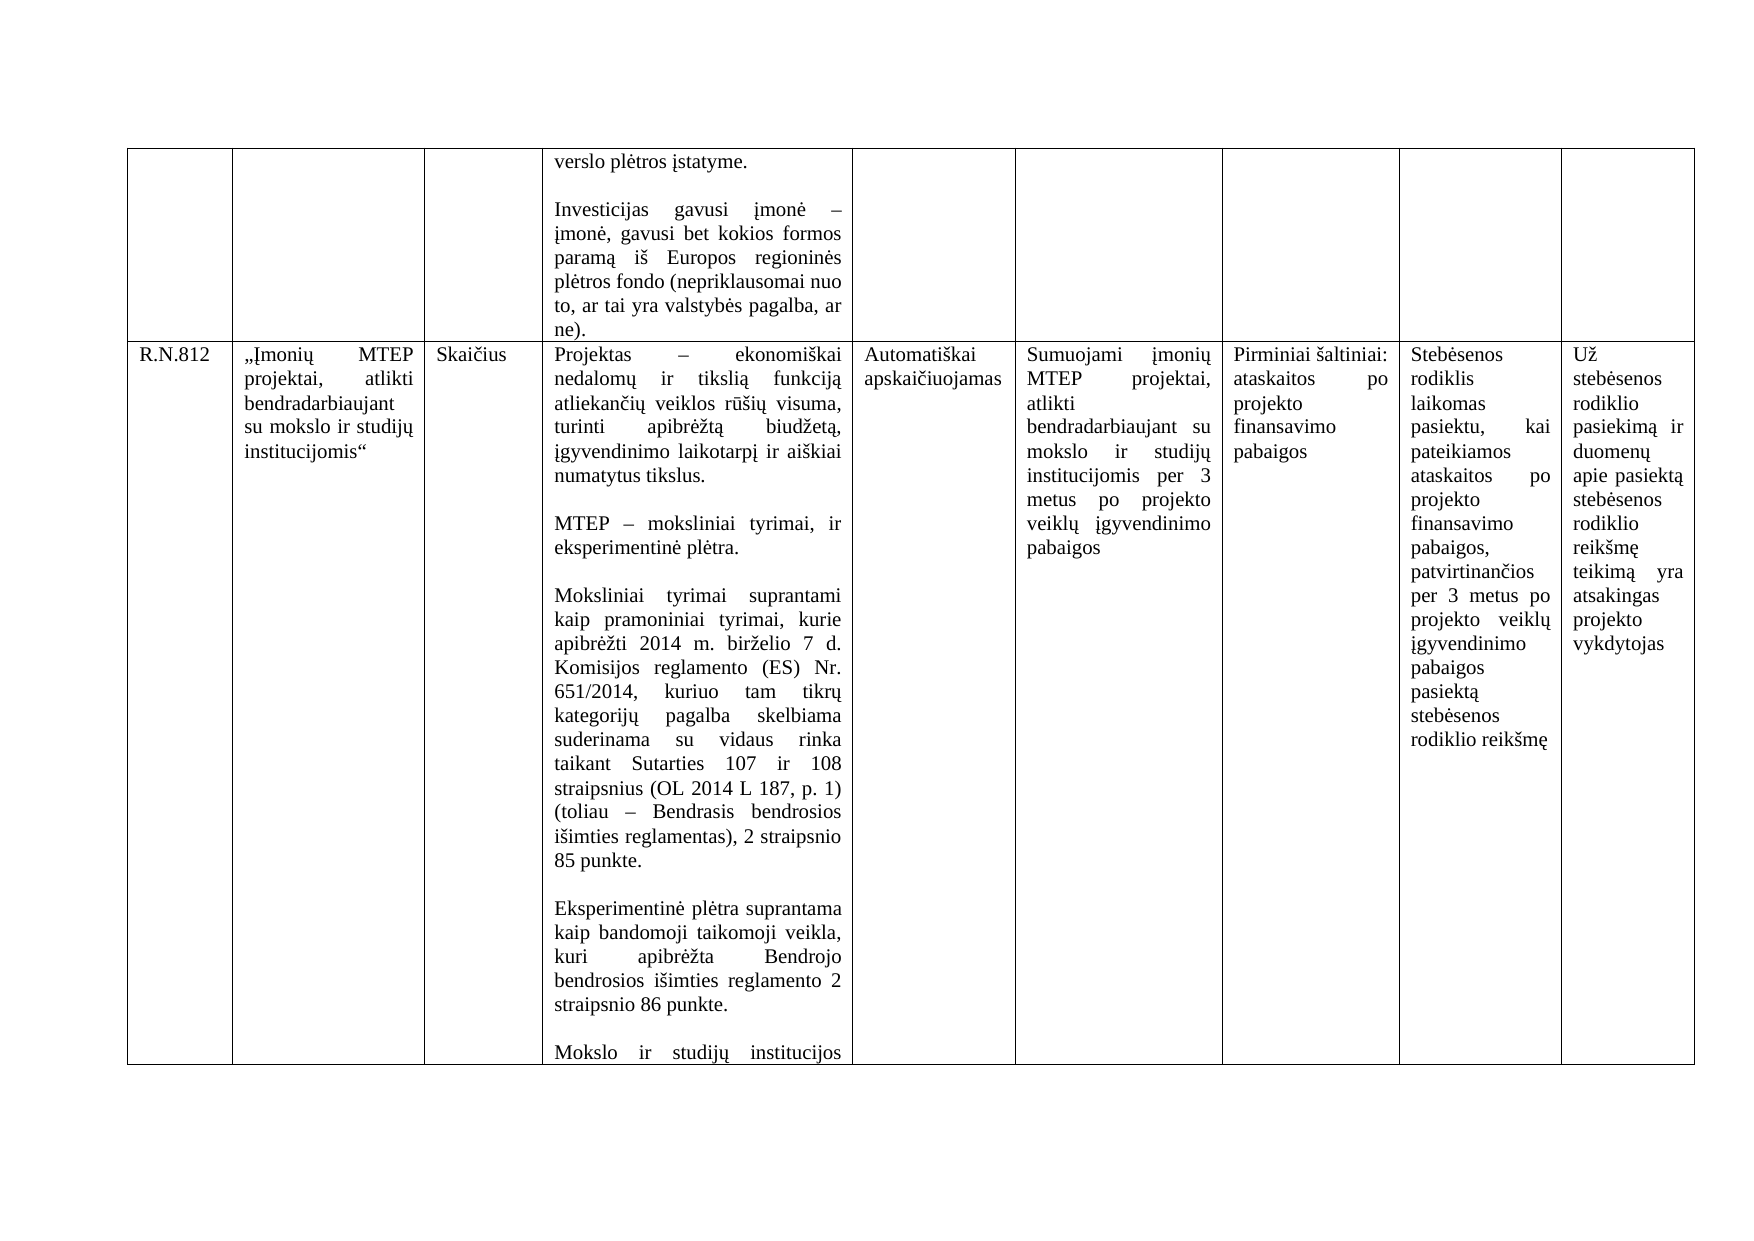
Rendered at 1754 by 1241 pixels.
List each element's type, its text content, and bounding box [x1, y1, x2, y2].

table_cell Už stebėsenos rodiklio pasiekimą ir duomenų apie pasiektą stebėsenos rodiklio reikšmę teikimą yra atsakingas projekto vykdytojas [1562, 342, 1694, 1064]
table_cell [425, 149, 542, 341]
table_cell [233, 149, 424, 341]
table_cell Skaičius [425, 342, 542, 1064]
table_cell R.N.812 [128, 342, 232, 1064]
table_cell [1562, 149, 1694, 341]
table_cell Pirminiai šaltiniai: ataskaitos po projekto finansavimo pabaigos [1223, 342, 1399, 1064]
table_cell [1223, 149, 1399, 341]
table_cell [1016, 149, 1222, 341]
table_cell Automatiškai apskaičiuojamas [853, 342, 1015, 1064]
table_cell [1400, 149, 1561, 341]
table_cell Sumuojami įmonių MTEP projektai, atlikti bendradarbiaujant su mokslo ir studijų institucijomis per 3 metus po projekto veiklų įgyvendinimo pabaigos [1016, 342, 1222, 1064]
table_cell „Įmonių MTEP projektai, atlikti bendradarbiaujant su mokslo ir studijų institucijomis“ [233, 342, 424, 1064]
table_cell verslo plėtros įstatyme. Investicijas gavusi įmonė – įmonė, gavusi bet kokios formos paramą iš Europos regioninės plėtros fondo (nepriklausomai nuo to, ar tai yra valstybės pagalba, ar ne). [543, 149, 852, 341]
table_cell Projektas – ekonomiškai nedalomų ir tikslią funkciją atliekančių veiklos rūšių visuma, turinti apibrėžtą biudžetą, įgyvendinimo laikotarpį ir aiškiai numatytus tikslus. MTEP – moksliniai tyrimai, ir eksperimentinė plėtra. Moksliniai tyrimai suprantami kaip pramoniniai tyrimai, kurie apibrėžti 2014 m. birželio 7 d. Komisijos reglamento (ES) Nr. 651/2014, kuriuo tam tikrų kategorijų pagalba skelbiama suderinama su vidaus rinka taikant Sutarties 107 ir 108 straipsnius (OL 2014 L 187, p. 1) (toliau – Bendrasis bendrosios išimties reglamentas), 2 straipsnio 85 punkte. Eksperimentinė plėtra suprantama kaip bandomoji taikomoji veikla, kuri apibrėžta Bendrojo bendrosios išimties reglamento 2 straipsnio 86 punkte. Mokslo ir studijų institucijos [543, 342, 852, 1064]
table_cell Stebėsenos rodiklis laikomas pasiektu, kai pateikiamos ataskaitos po projekto finansavimo pabaigos, patvirtinančios per 3 metus po projekto veiklų įgyvendinimo pabaigos pasiektą stebėsenos rodiklio reikšmę [1400, 342, 1561, 1064]
table_cell [128, 149, 232, 341]
table_cell [853, 149, 1015, 341]
